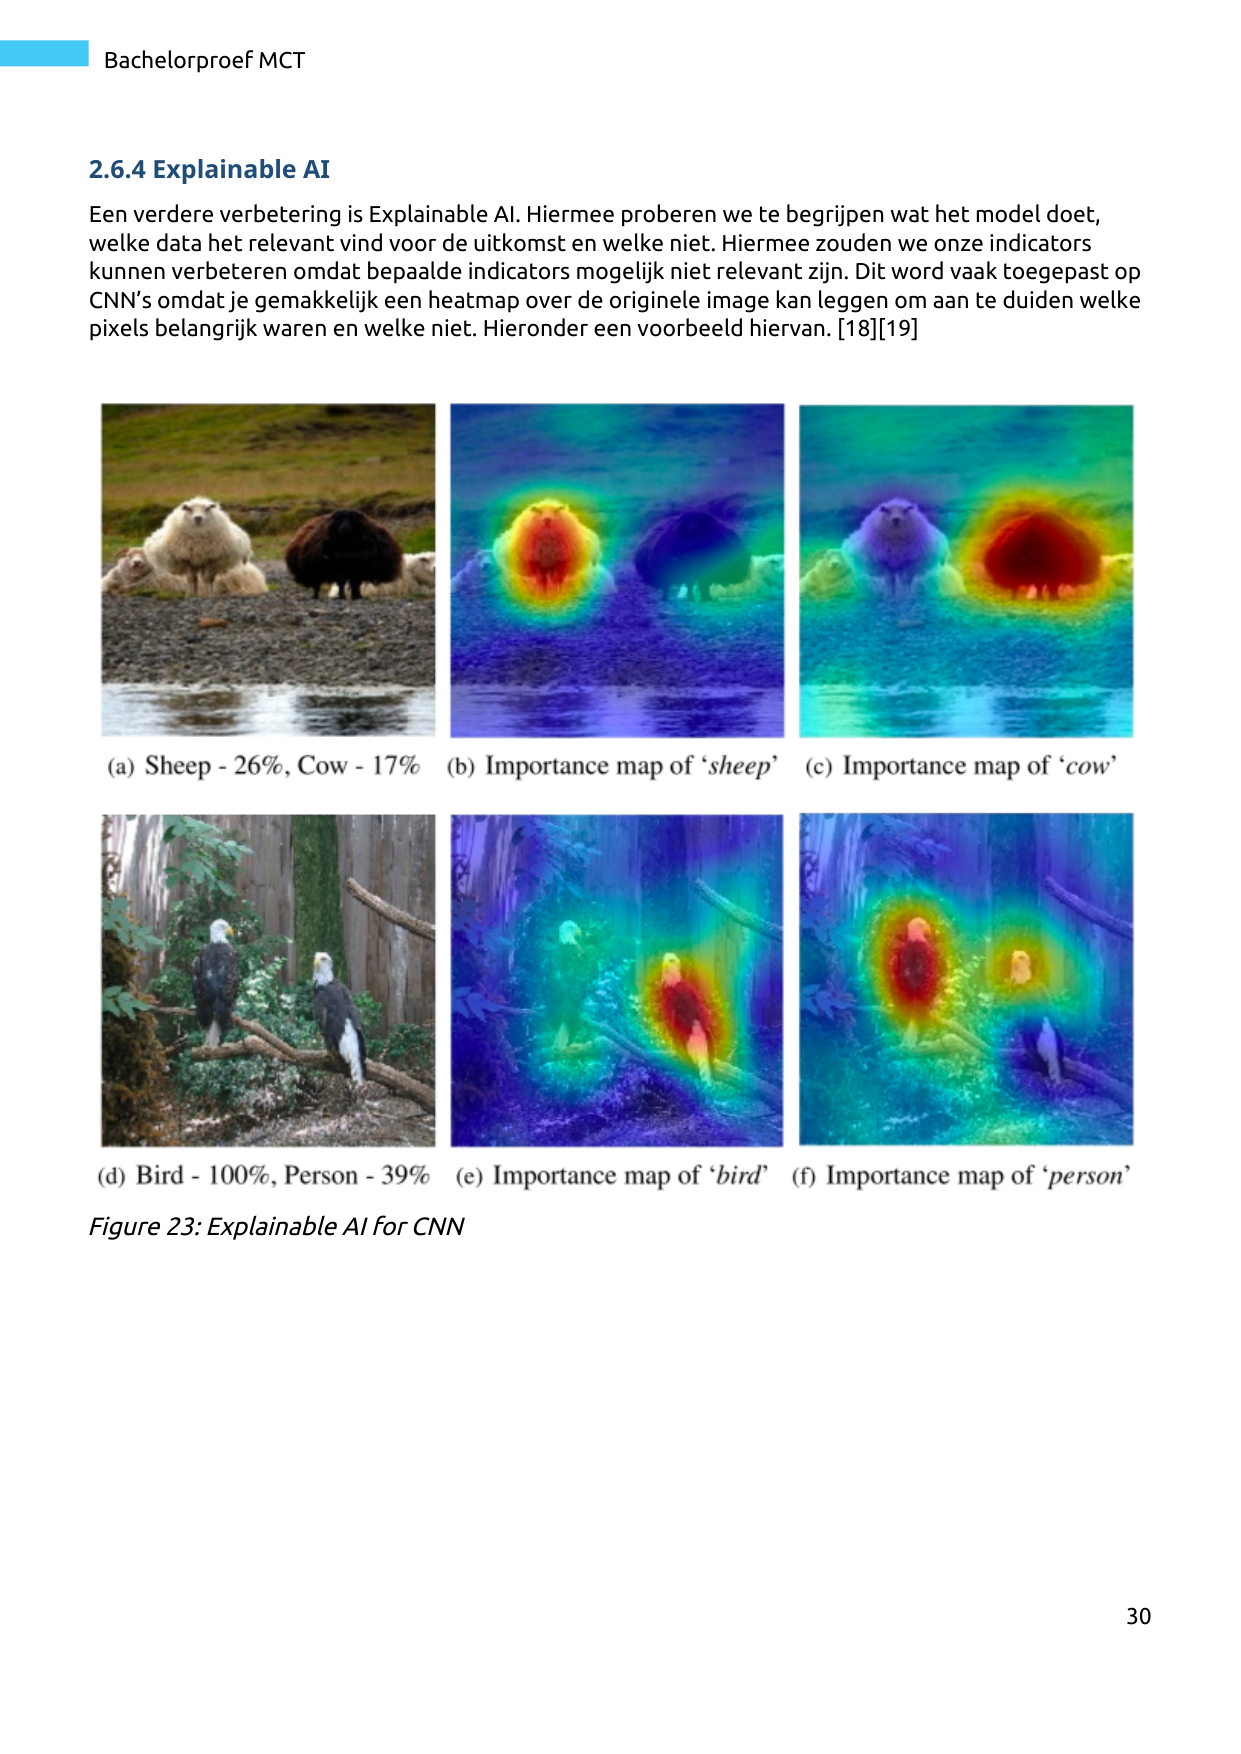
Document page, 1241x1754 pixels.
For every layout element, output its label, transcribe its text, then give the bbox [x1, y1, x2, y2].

text [87, 384, 1150, 396]
picture [87, 396, 1150, 1197]
text Figure 23: Explainable AI for CNN [87, 1197, 1150, 1240]
subtitle 2.6.4 Explainable AI [89, 152, 1152, 186]
text Een verdere verbetering is Explainable AI. Hiermee proberen we te begrijpen wat het model doet, welke data het relevant vind voor de uitkomst en welke niet. Hiermee zouden we onze indicators kunnen verbeteren omdat bepaalde indicators mogelijk niet relevant zijn. Dit word vaak toegepast op CNN’s omdat je gemakkelijk een heatmap over de originele image kan leggen om aan te duiden welke pixels belangrijk waren en welke niet. Hieronder een voorbeeld hiervan. [18][19] [89, 201, 1152, 369]
